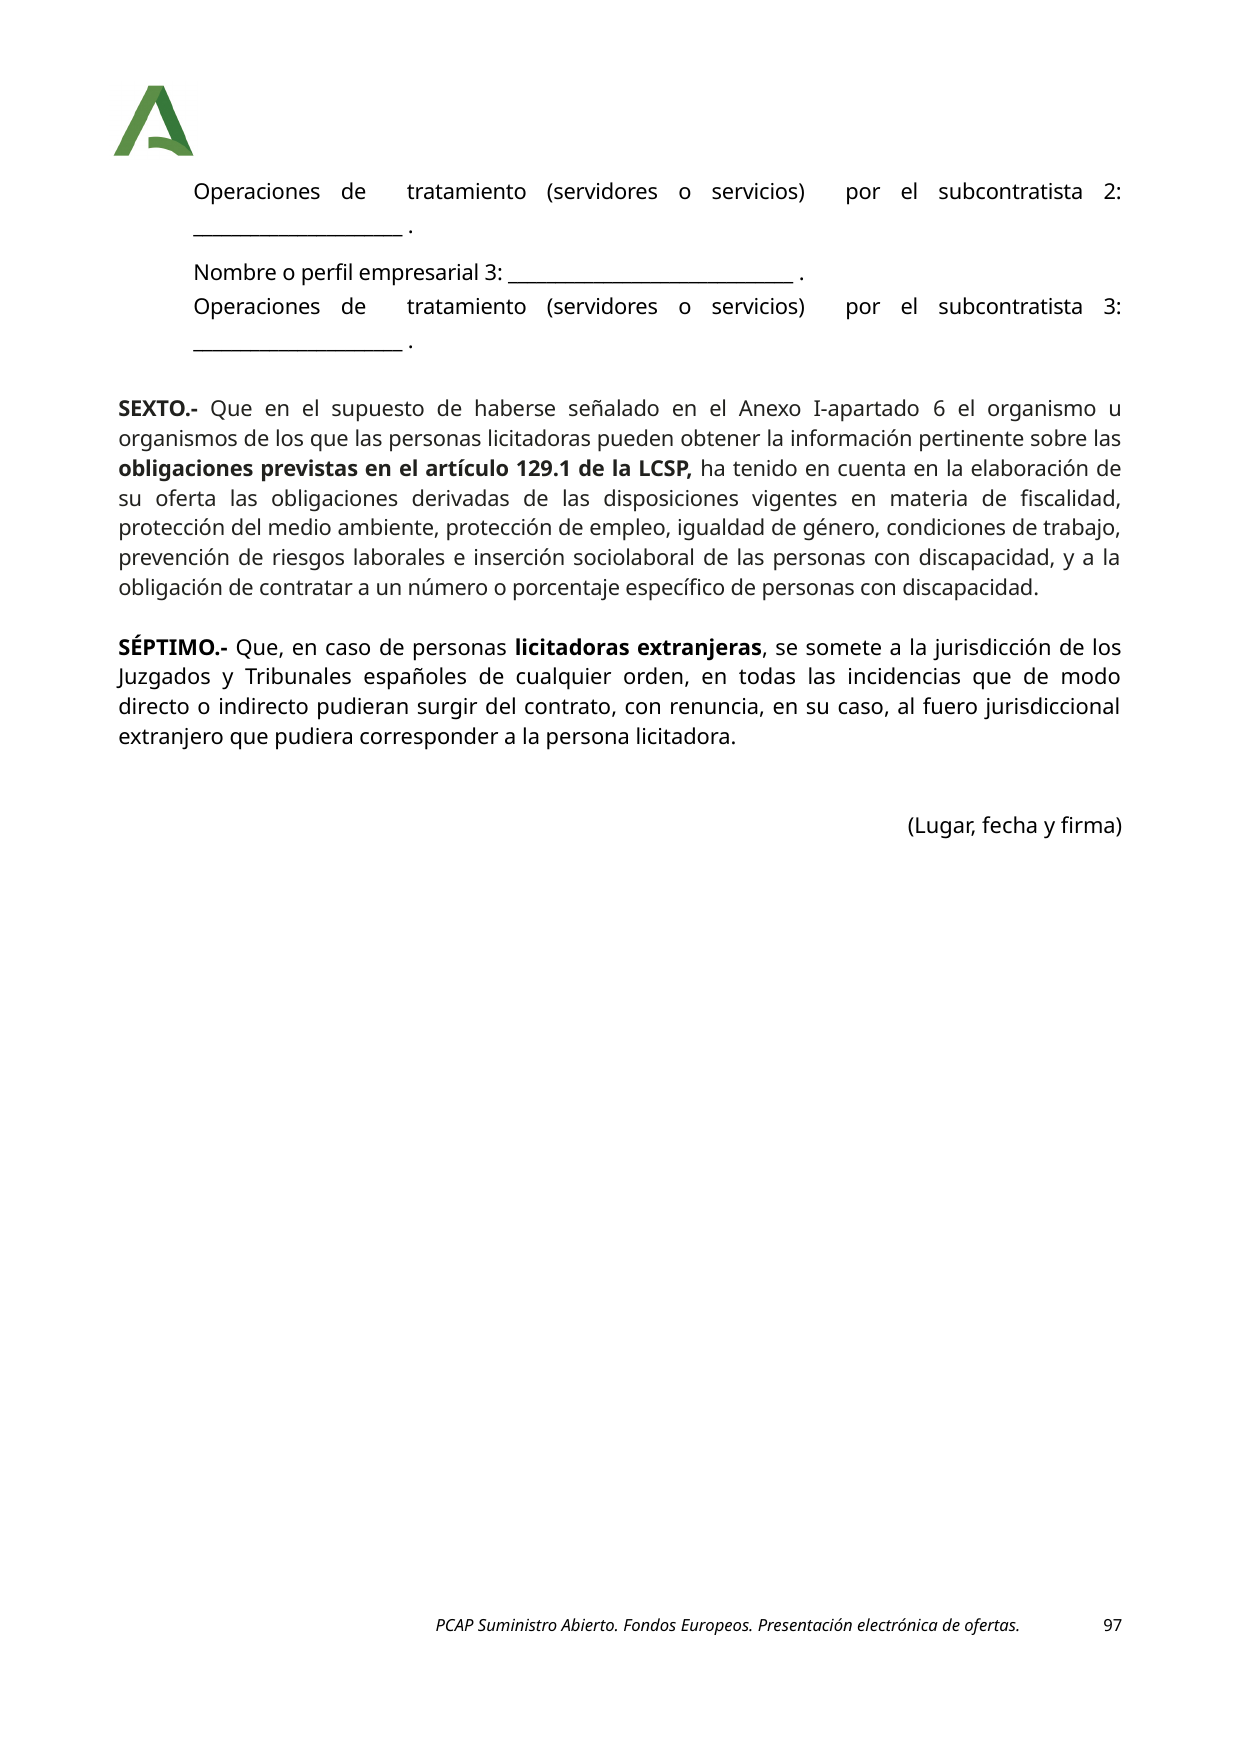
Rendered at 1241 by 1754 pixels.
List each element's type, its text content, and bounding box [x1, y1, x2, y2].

text SÉPTIMO.- Que, en caso de personas licitadoras extranjeras, se somete a la jurisdicción de los Juzgados y Tribunales españoles de cualquier orden, en todas las incidencias que de modo directo o indirecto pudieran surgir del contrato, con renuncia, en su caso, al fuero jurisdiccional extranjero que pudiera corresponder a la persona licitadora. [118, 631, 1122, 751]
text Operaciones de tratamiento (servidores o servicios) por el subcontratista 2: ______________________ . [193, 176, 1122, 240]
text (Lugar, fecha y firma) [118, 810, 1122, 840]
picture [109, 81, 198, 160]
text Operaciones de tratamiento (servidores o servicios) por el subcontratista 3:￹ ______________________ . [193, 291, 1122, 354]
text Nombre o perfil empresarial 3: ______________________________ . [193, 256, 1122, 286]
text SEXTO.- Que en el supuesto de haberse señalado en el Anexo I-apartado 6 el organismo u organismos de los que las personas licitadoras pueden obtener la información pertinente sobre las obligaciones previstas en el artículo 129.1 de la LCSP, ha tenido en cuenta en la elaboración de su oferta las obligaciones derivadas de las disposiciones vigentes en materia de fiscalidad, protección del medio ambiente, protección de empleo, igualdad de género, condiciones de trabajo, prevención de riesgos laborales e inserción sociolaboral de las personas con discapacidad, y a la obligación de contratar a un número o porcentaje específico de personas con discapacidad. [118, 393, 1122, 602]
